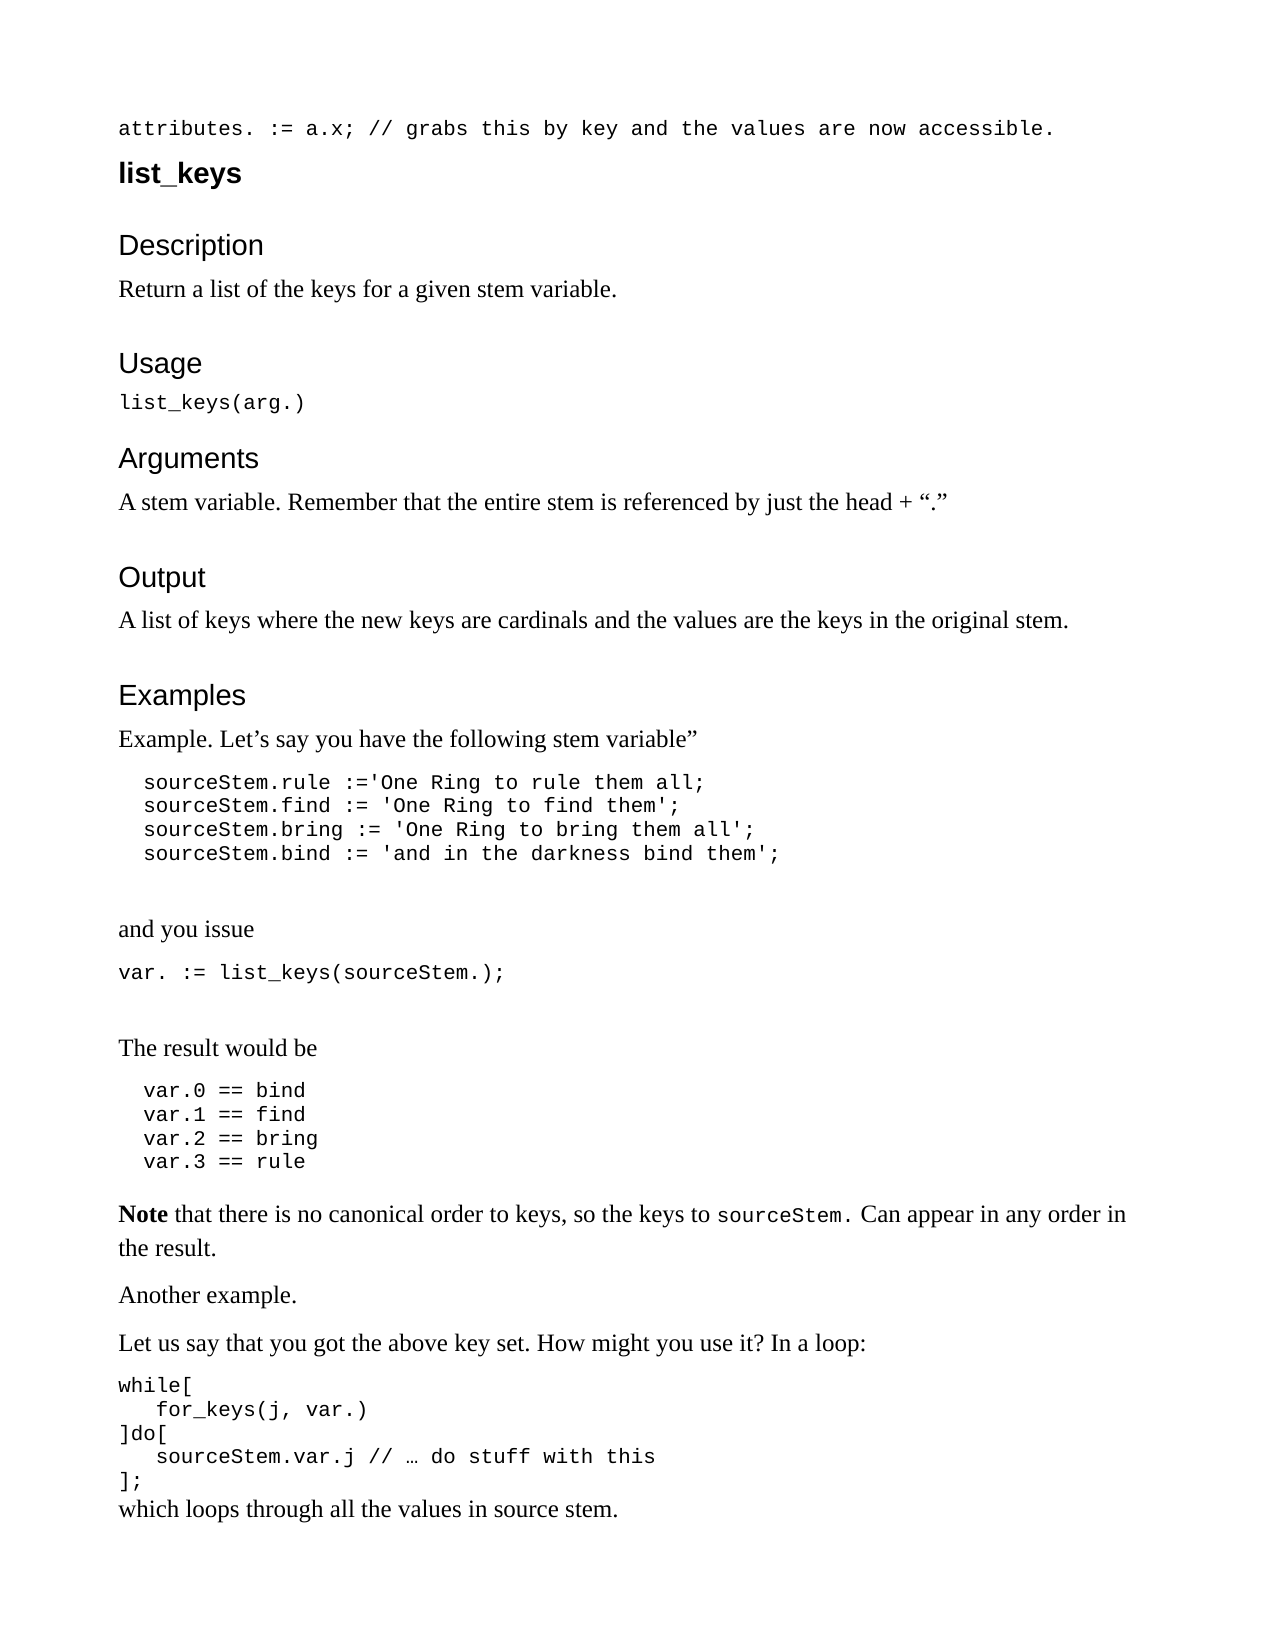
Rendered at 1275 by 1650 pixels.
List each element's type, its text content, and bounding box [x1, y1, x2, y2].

text The result would be [118, 1033, 1157, 1062]
text sourceStem.var.j // … do stuff with this [118, 1446, 1157, 1470]
text ]; [118, 1470, 1157, 1494]
text attributes. := a.x; // grabs this by key and the values are now accessible. [118, 118, 1157, 142]
text Return a list of the keys for a given stem variable. [118, 274, 1157, 302]
subtitle list_keys [118, 156, 1157, 190]
subtitle Arguments [118, 441, 1157, 474]
subtitle Usage [118, 346, 1157, 380]
subtitle Description [118, 228, 1157, 261]
subtitle Examples [118, 678, 1157, 712]
text sourceStem.bind := 'and in the darkness bind them'; [118, 843, 1157, 866]
text var.1 == find [118, 1104, 1157, 1128]
text var.2 == bring [118, 1128, 1157, 1151]
text Let us say that you got the above key set. How might you use it? In a loop: [118, 1328, 1157, 1357]
text var.0 == bind [118, 1081, 1157, 1104]
text sourceStem.rule :='One Ring to rule them all; [118, 772, 1157, 796]
text ]do[ [118, 1423, 1157, 1446]
text Note that there is no canonical order to keys, so the keys to sourceStem. Can appear in any order in the result. [118, 1199, 1157, 1261]
subtitle Output [118, 559, 1157, 593]
text var.3 == rule [118, 1151, 1157, 1175]
text for_keys(j, var.) [118, 1399, 1157, 1423]
text A list of keys where the new keys are cardinals and the values are the keys in the original stem. [118, 606, 1157, 634]
text Example. Let’s say you have the following stem variable” [118, 724, 1157, 753]
text which loops through all the values in source stem. [118, 1494, 1157, 1522]
text A stem variable. Remember that the entire stem is referenced by just the head + “.” [118, 487, 1157, 516]
text and you issue [118, 914, 1157, 943]
text var. := list_keys(sourceStem.); [118, 962, 1157, 985]
text list_keys(arg.) [118, 392, 1157, 416]
text sourceStem.find := 'One Ring to find them'; [118, 796, 1157, 819]
text while[ [118, 1375, 1157, 1399]
text Another example. [118, 1280, 1157, 1309]
text sourceStem.bring := 'One Ring to bring them all'; [118, 819, 1157, 843]
